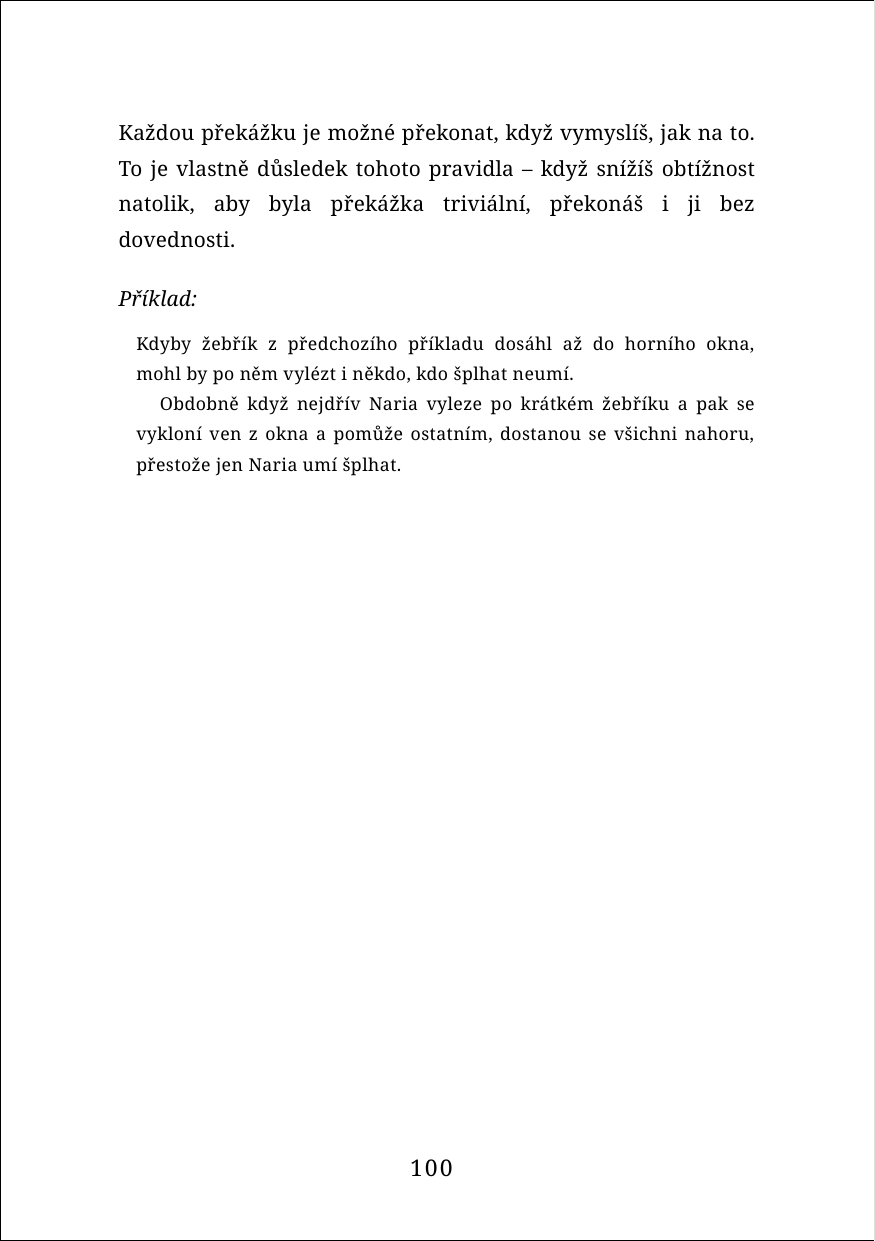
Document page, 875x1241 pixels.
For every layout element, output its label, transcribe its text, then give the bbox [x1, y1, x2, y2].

text Kdyby žebřík z předchozího příkladu dosáhl až do horního okna, mohl by po něm vylézt i někdo, kdo šplhat neumí. Obdobně když nejdřív Naria vyleze po krátkém žebříku a pak se vykloní ven z okna a pomůže ostatním, dostanou se všichni nahoru, přestože jen Naria umí šplhat. [136, 331, 756, 476]
text Příklad: [118, 284, 756, 312]
text Každou překážku je možné překonat, když vymyslíš, jak na to. To je vlastně důsledek tohoto pravidla – když snížíš obtížnost natolik, aby byla překážka triviální, překonáš i ji bez dovednosti. [118, 118, 756, 253]
